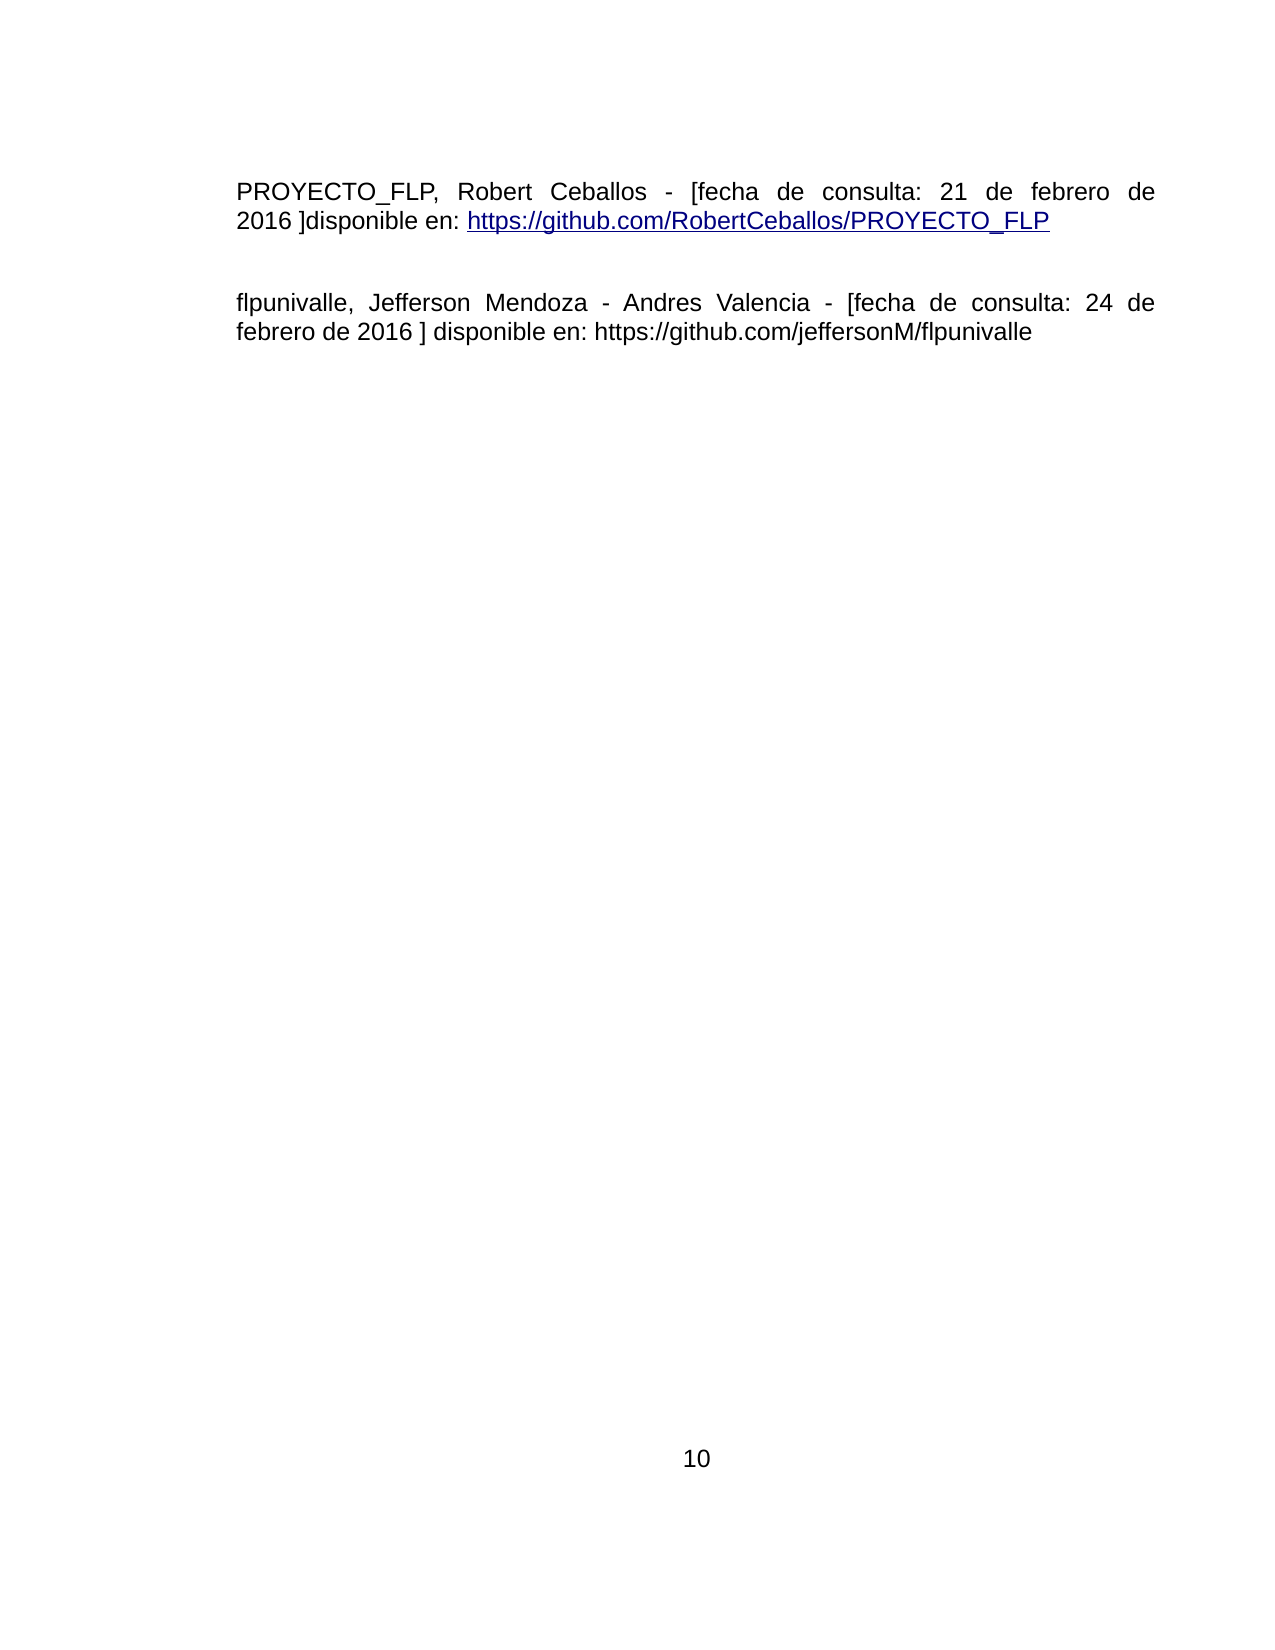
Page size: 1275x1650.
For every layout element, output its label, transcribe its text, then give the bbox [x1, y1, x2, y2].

text PROYECTO_FLP, Robert Ceballos - [fecha de consulta: 21 de febrero de 2016 ]disponible en: https://github.com/RobertCeballos/PROYECTO_FLP [236, 177, 1157, 235]
text flpunivalle, Jefferson Mendoza - Andres Valencia - [fecha de consulta: 24 de febrero de 2016 ] disponible en: https://github.com/jeffersonM/flpunivalle [236, 288, 1157, 346]
